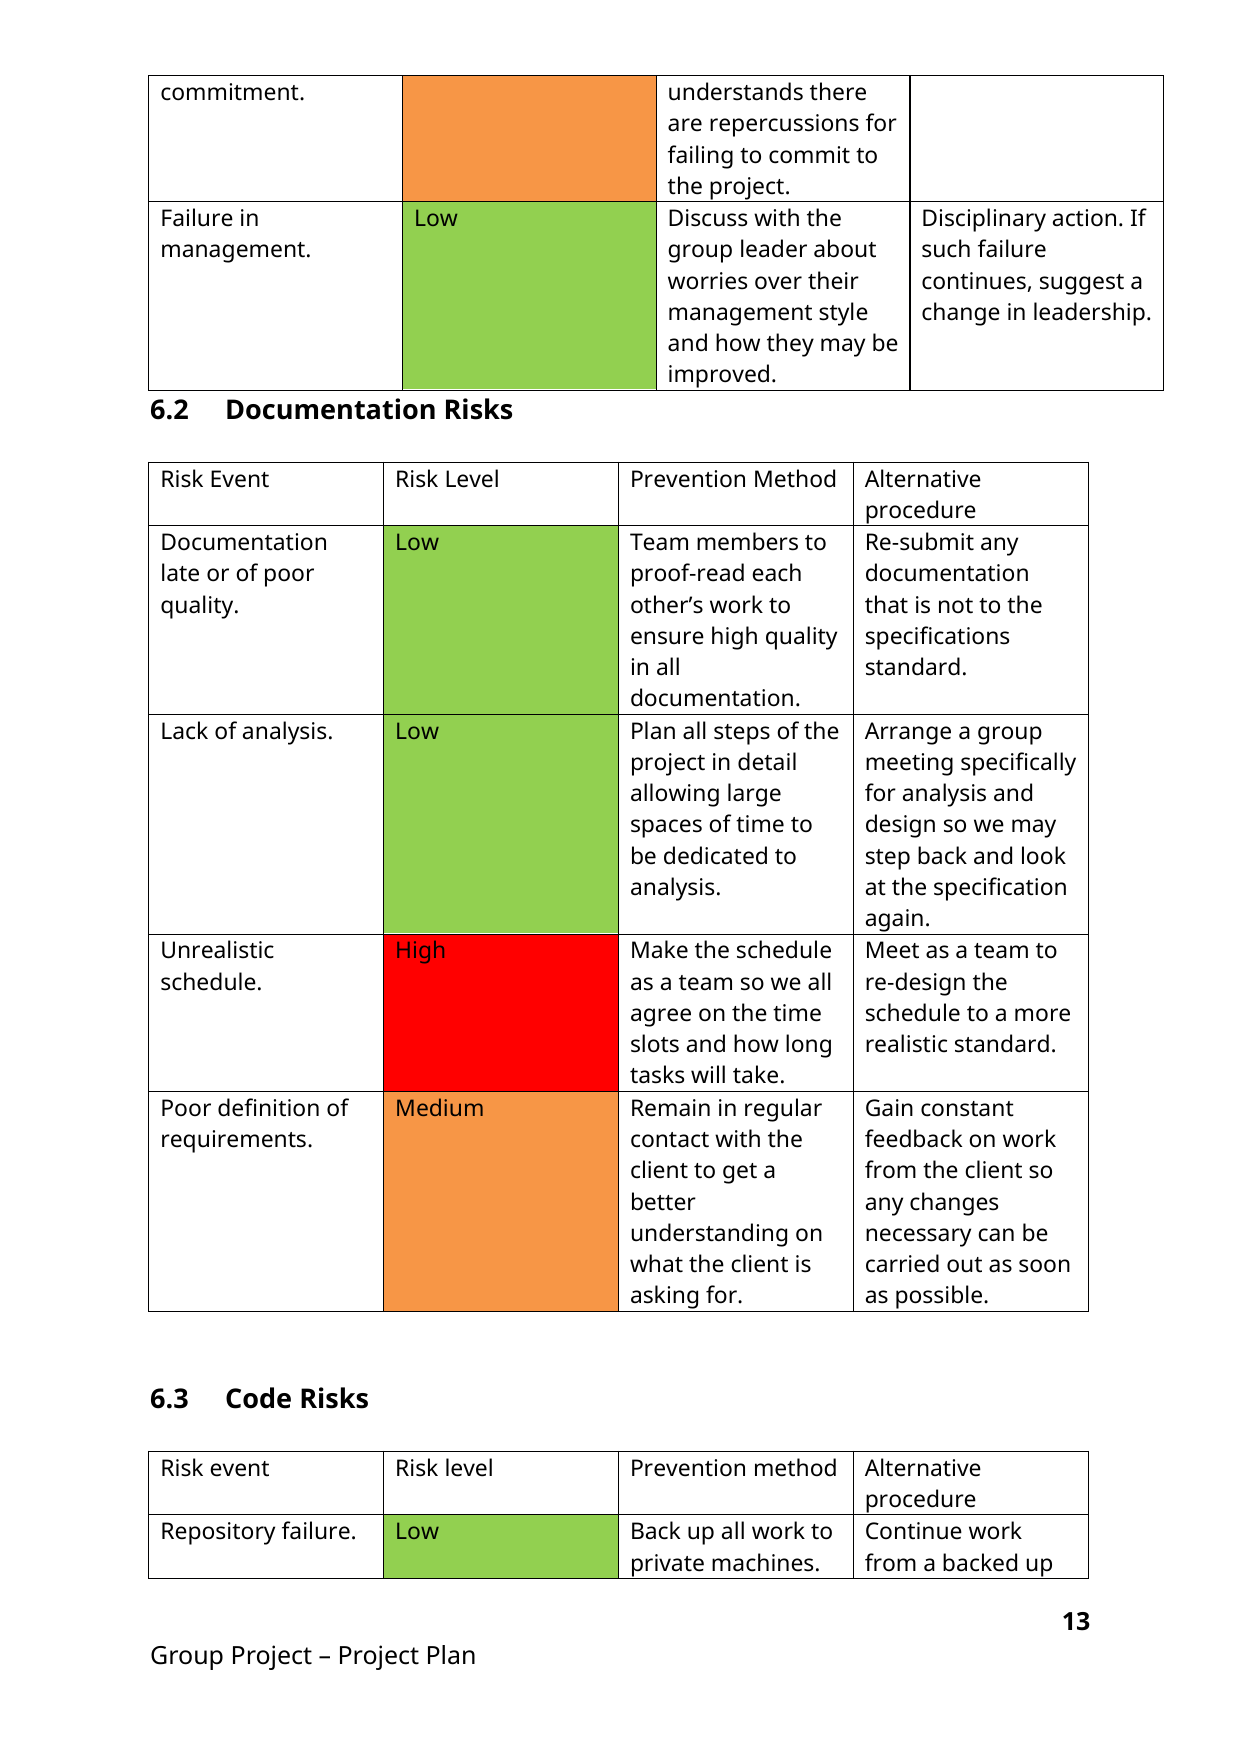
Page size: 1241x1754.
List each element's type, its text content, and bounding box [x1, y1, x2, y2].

table_cell Gain constant feedback on work from the client so any changes necessary can be carried out as soon as possible. [854, 1092, 1088, 1311]
table_cell [911, 76, 1163, 201]
table_cell Medium [384, 1092, 618, 1311]
table_cell Low [384, 715, 618, 933]
table_cell Disciplinary action. If such failure continues, suggest a change in leadership. [911, 202, 1163, 389]
table_cell High [384, 935, 618, 1091]
table_header Prevention Method [619, 463, 853, 525]
table_cell Continue work from a backed up [854, 1515, 1088, 1578]
table_cell Lack of analysis. [149, 715, 383, 933]
table_cell [403, 76, 656, 201]
table_cell Low [384, 526, 618, 714]
table_header Risk event [149, 1452, 383, 1514]
table_cell Poor definition of requirements. [149, 1092, 383, 1311]
table_header Prevention method [619, 1452, 853, 1514]
table_header Risk Event [149, 463, 383, 525]
text 6.3 Code Risks [150, 1380, 1090, 1417]
table_cell Remain in regular contact with the client to get a better understanding on what the client is asking for. [619, 1092, 853, 1311]
table_cell Discuss with the group leader about worries over their management style and how they may be improved. [657, 202, 909, 389]
table_header Alternative procedure [854, 463, 1088, 525]
table_cell Documentation late or of poor quality. [149, 526, 383, 714]
table_cell Low [384, 1515, 618, 1578]
table_cell Re-submit any documentation that is not to the specifications standard. [854, 526, 1088, 714]
table_cell Make the schedule as a team so we all agree on the time slots and how long tasks will take. [619, 935, 853, 1091]
table_cell Arrange a group meeting specifically for analysis and design so we may step back and look at the specification again. [854, 715, 1088, 933]
text 6.2 Documentation Risks [150, 391, 1090, 427]
table_cell Team members to proof-read each other’s work to ensure high quality in all documentation. [619, 526, 853, 714]
table_cell commitment. [149, 76, 402, 201]
table_cell Plan all steps of the project in detail allowing large spaces of time to be dedicated to analysis. [619, 715, 853, 933]
table_header Alternative procedure [854, 1452, 1088, 1514]
table_cell Unrealistic schedule. [149, 935, 383, 1091]
table_cell Failure in management. [149, 202, 402, 389]
table_header Risk level [384, 1452, 618, 1514]
table_cell Low [403, 202, 656, 389]
table_cell Repository failure. [149, 1515, 383, 1578]
table_cell understands there are repercussions for failing to commit to the project. [657, 76, 909, 201]
table_cell Meet as a team to re-design the schedule to a more realistic standard. [854, 935, 1088, 1091]
table_cell Back up all work to private machines. [619, 1515, 853, 1578]
table_header Risk Level [384, 463, 618, 525]
